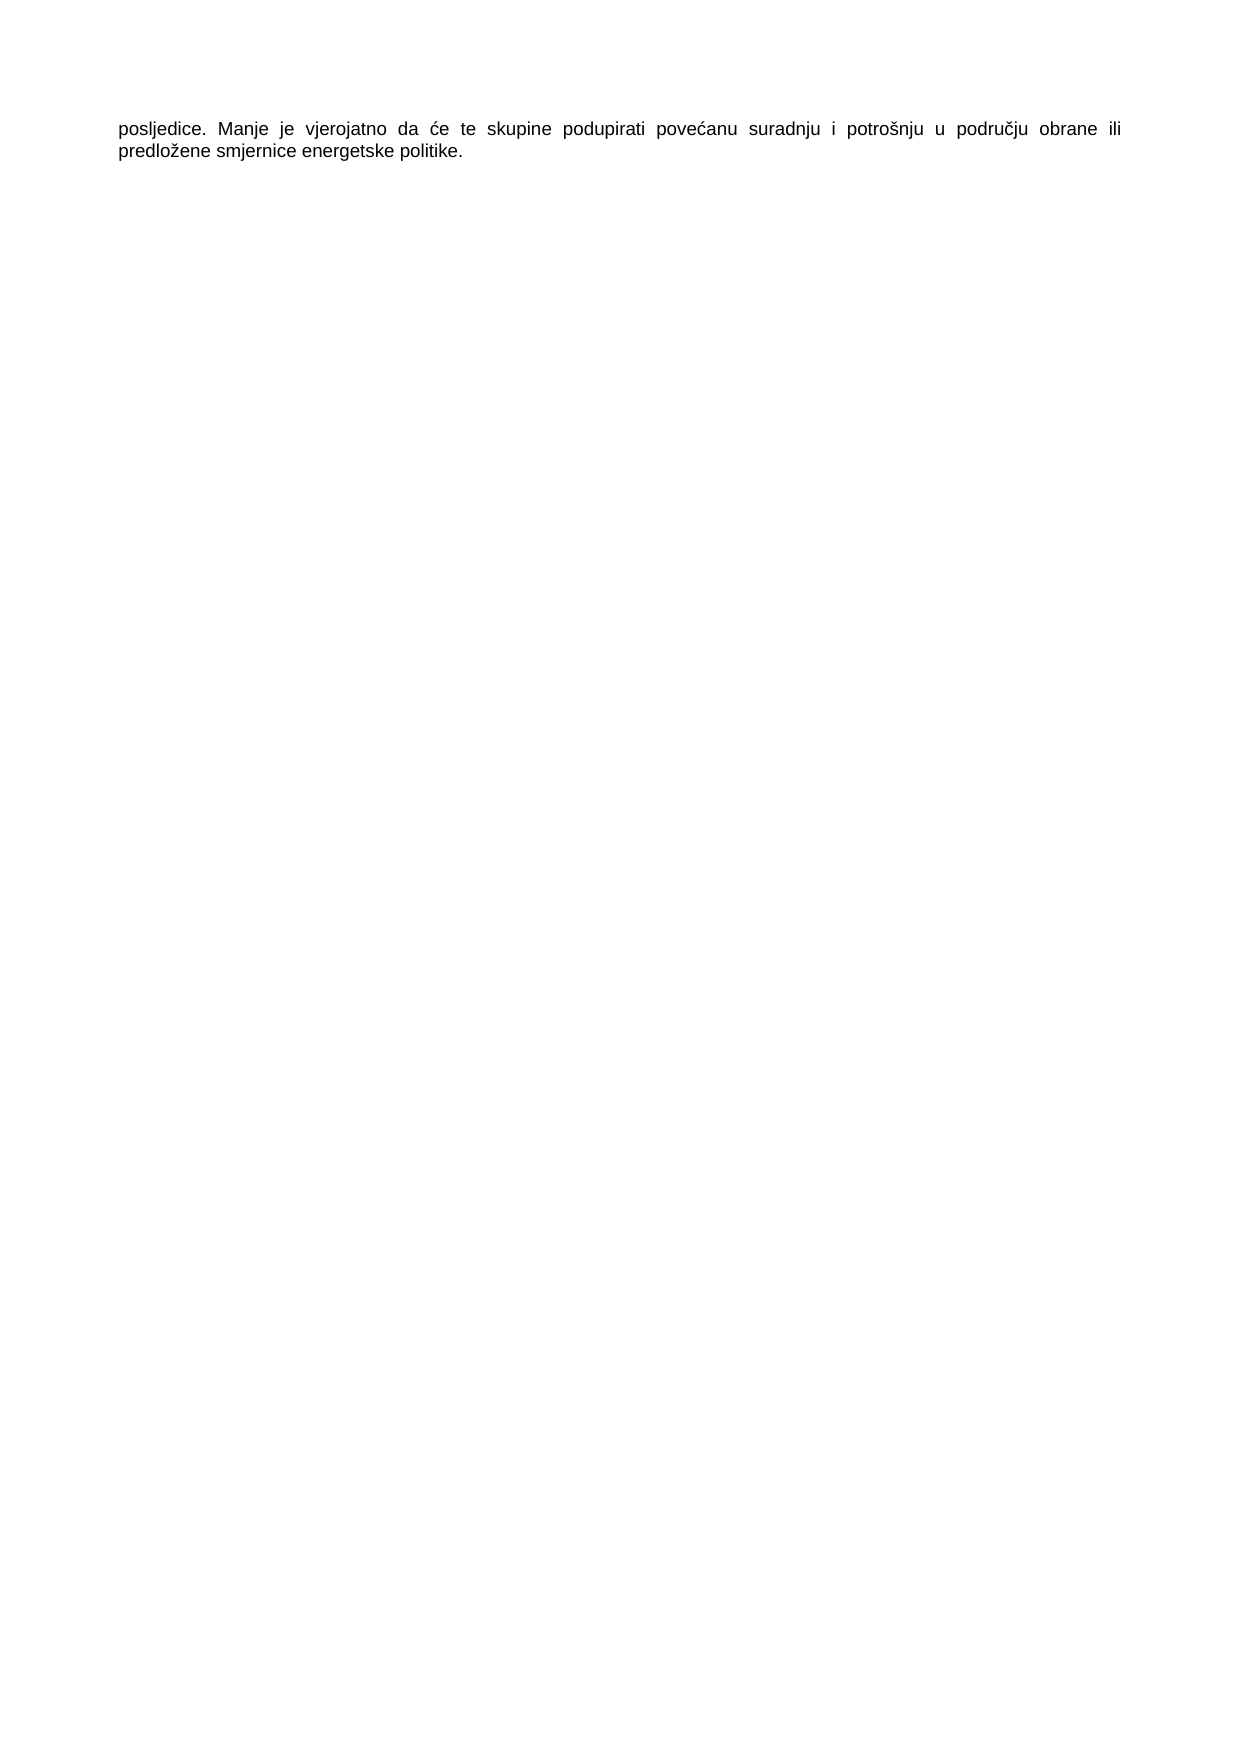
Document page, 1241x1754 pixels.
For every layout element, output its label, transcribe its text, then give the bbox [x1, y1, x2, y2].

text posljedice. Manje je vjerojatno da će te skupine podupirati povećanu suradnju i potrošnju u području obrane ili predložene smjernice energetske politike. [118, 118, 1122, 161]
